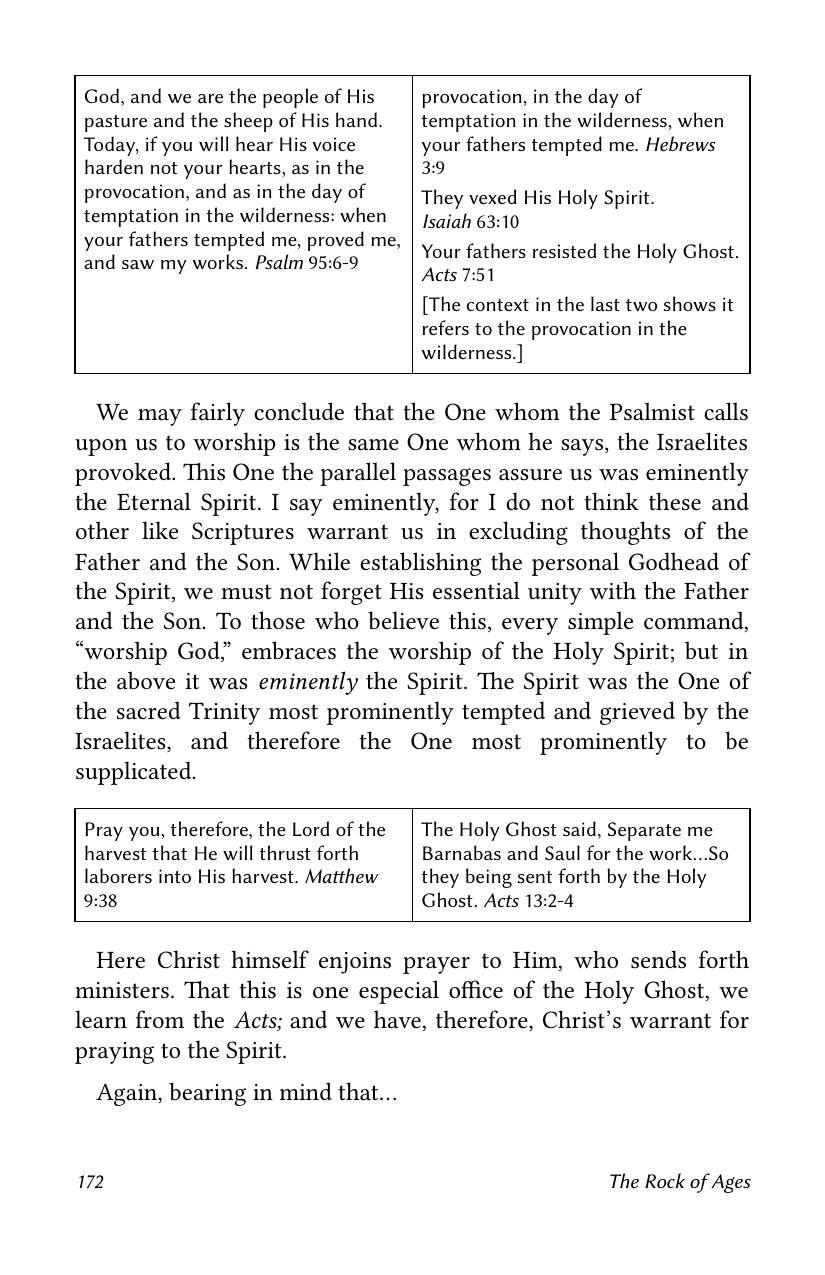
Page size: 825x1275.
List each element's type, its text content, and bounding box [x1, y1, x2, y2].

table_header God, and we are the people of His pasture and the sheep of His hand. Today, if you will hear His voice harden not your hearts, as in the provocation, and as in the day of temptation in the wilderness: when your fathers tempted me, proved me, and saw my works. Psalm 95:6-9 [76, 76, 412, 373]
text Again, bearing in mind that… [75, 1078, 750, 1107]
table_header Pray you, therefore, the Lord of the harvest that He will thrust forth laborers into His harvest. Matthew 9:38 [76, 809, 412, 921]
text We may fairly conclude that the One whom the Psalmist calls upon us to worship is the same One whom he says, the Israelites provoked. This One the parallel passages assure us was eminently the Eternal Spirit. I say eminently, for I do not think these and other like Scriptures warrant us in excluding thoughts of the Father and the Son. While establishing the personal Godhead of the Spirit, we must not forget His essential unity with the Father and the Son. To those who believe this, every simple command, “worship God,” embraces the worship of the Holy Spirit; but in the above it was eminently the Spirit. The Spirit was the One of the sacred Trinity most prominently tempted and grieved by the Israelites, and therefore the One most prominently to be supplicated. [75, 398, 750, 785]
text Here Christ himself enjoins prayer to Him, who sends forth ministers. That this is one especial office of the Holy Ghost, we learn from the Acts; and we have, therefore, Christ’s warrant for praying to the Spirit. [75, 946, 750, 1064]
table_header provocation, in the day of temptation in the wilderness, when your fathers tempted me. Hebrews 3:9 They vexed His Holy Spirit. Isaiah 63:10 Your fathers resisted the Holy Ghost. Acts 7:51 [The context in the last two shows it refers to the provocation in the wilderness.] [413, 76, 749, 373]
table_header The Holy Ghost said, Separate me Barnabas and Saul for the work...So they being sent forth by the Holy Ghost. Acts 13:2-4 [413, 809, 749, 921]
